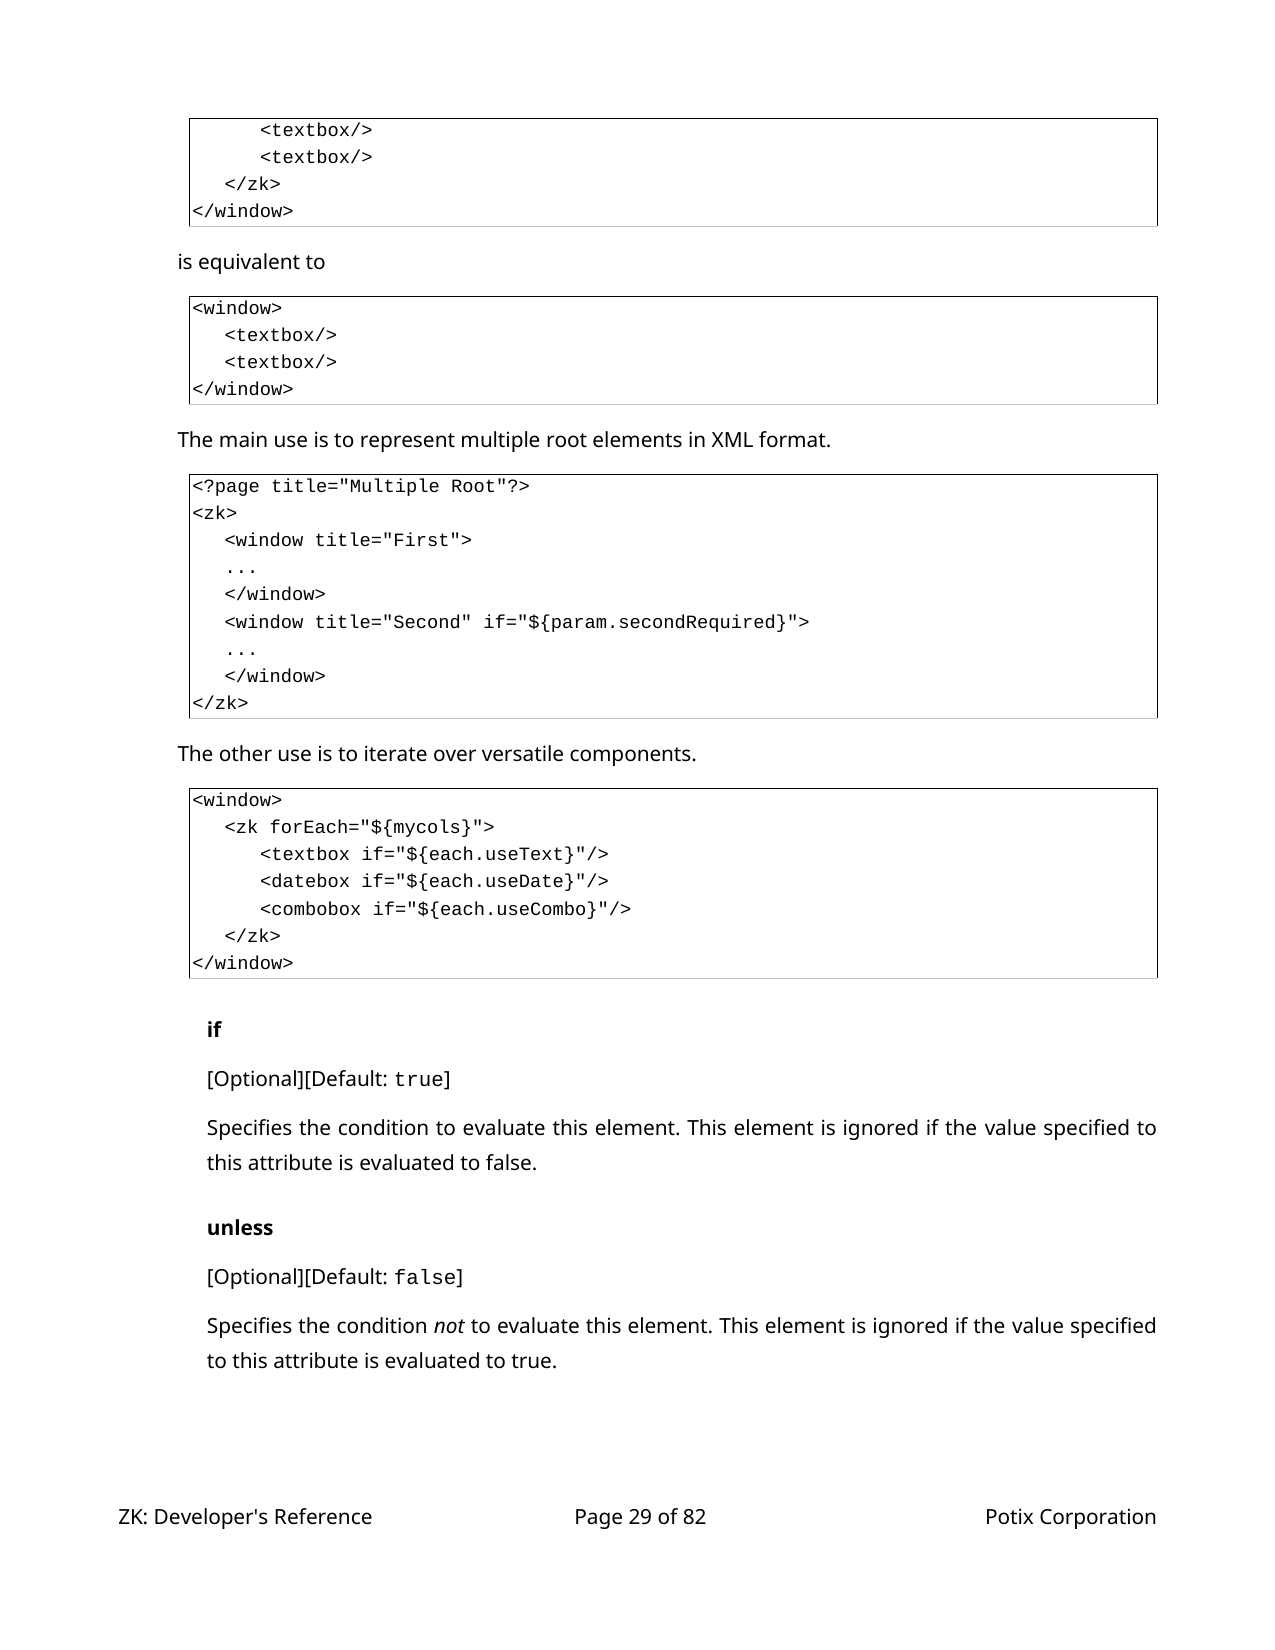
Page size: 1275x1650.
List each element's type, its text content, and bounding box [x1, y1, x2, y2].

text <textbox/> <textbox/> [190, 119, 1157, 169]
text <combobox if="${each.useCombo}"/> [190, 897, 1157, 921]
subtitle unless [207, 1213, 1157, 1241]
text is equivalent to [177, 247, 1157, 275]
text </zk> [190, 691, 1157, 718]
text <window title="Second" if="${param.secondRequired}"> [190, 609, 1157, 634]
text </zk> [190, 172, 1157, 196]
text </window> [190, 199, 1157, 226]
text Specifies the condition not to evaluate this element. This element is ignored if the value specified to this attribute is evaluated to true. [207, 1311, 1157, 1374]
text <textbox/> <textbox/> [190, 323, 1157, 374]
text <zk forEach="${mycols}"> [190, 815, 1157, 839]
text <window title="First"> [190, 528, 1157, 552]
text </zk> [190, 924, 1157, 948]
text <window> [190, 789, 1157, 812]
text <textbox if="${each.useText}"/> [190, 842, 1157, 866]
text Specifies the condition to evaluate this element. This element is ignored if the value specified to this attribute is evaluated to false. [207, 1113, 1157, 1176]
subtitle if [207, 1015, 1157, 1043]
text ... [190, 555, 1157, 579]
text The other use is to iterate over versatile components. [177, 739, 1157, 767]
text ... [190, 637, 1157, 661]
text <?page title="Multiple Root"?> [190, 475, 1157, 498]
text [Optional][Default: false] [207, 1262, 1157, 1290]
text </window> [190, 664, 1157, 688]
text </window> [190, 951, 1157, 978]
text [Optional][Default: true] [207, 1064, 1157, 1092]
text <window> [190, 297, 1157, 320]
text </window> [190, 582, 1157, 607]
text <zk> [190, 501, 1157, 525]
text </window> [190, 377, 1157, 404]
text The main use is to represent multiple root elements in XML format. [177, 425, 1157, 453]
text <datebox if="${each.useDate}"/> [190, 869, 1157, 894]
